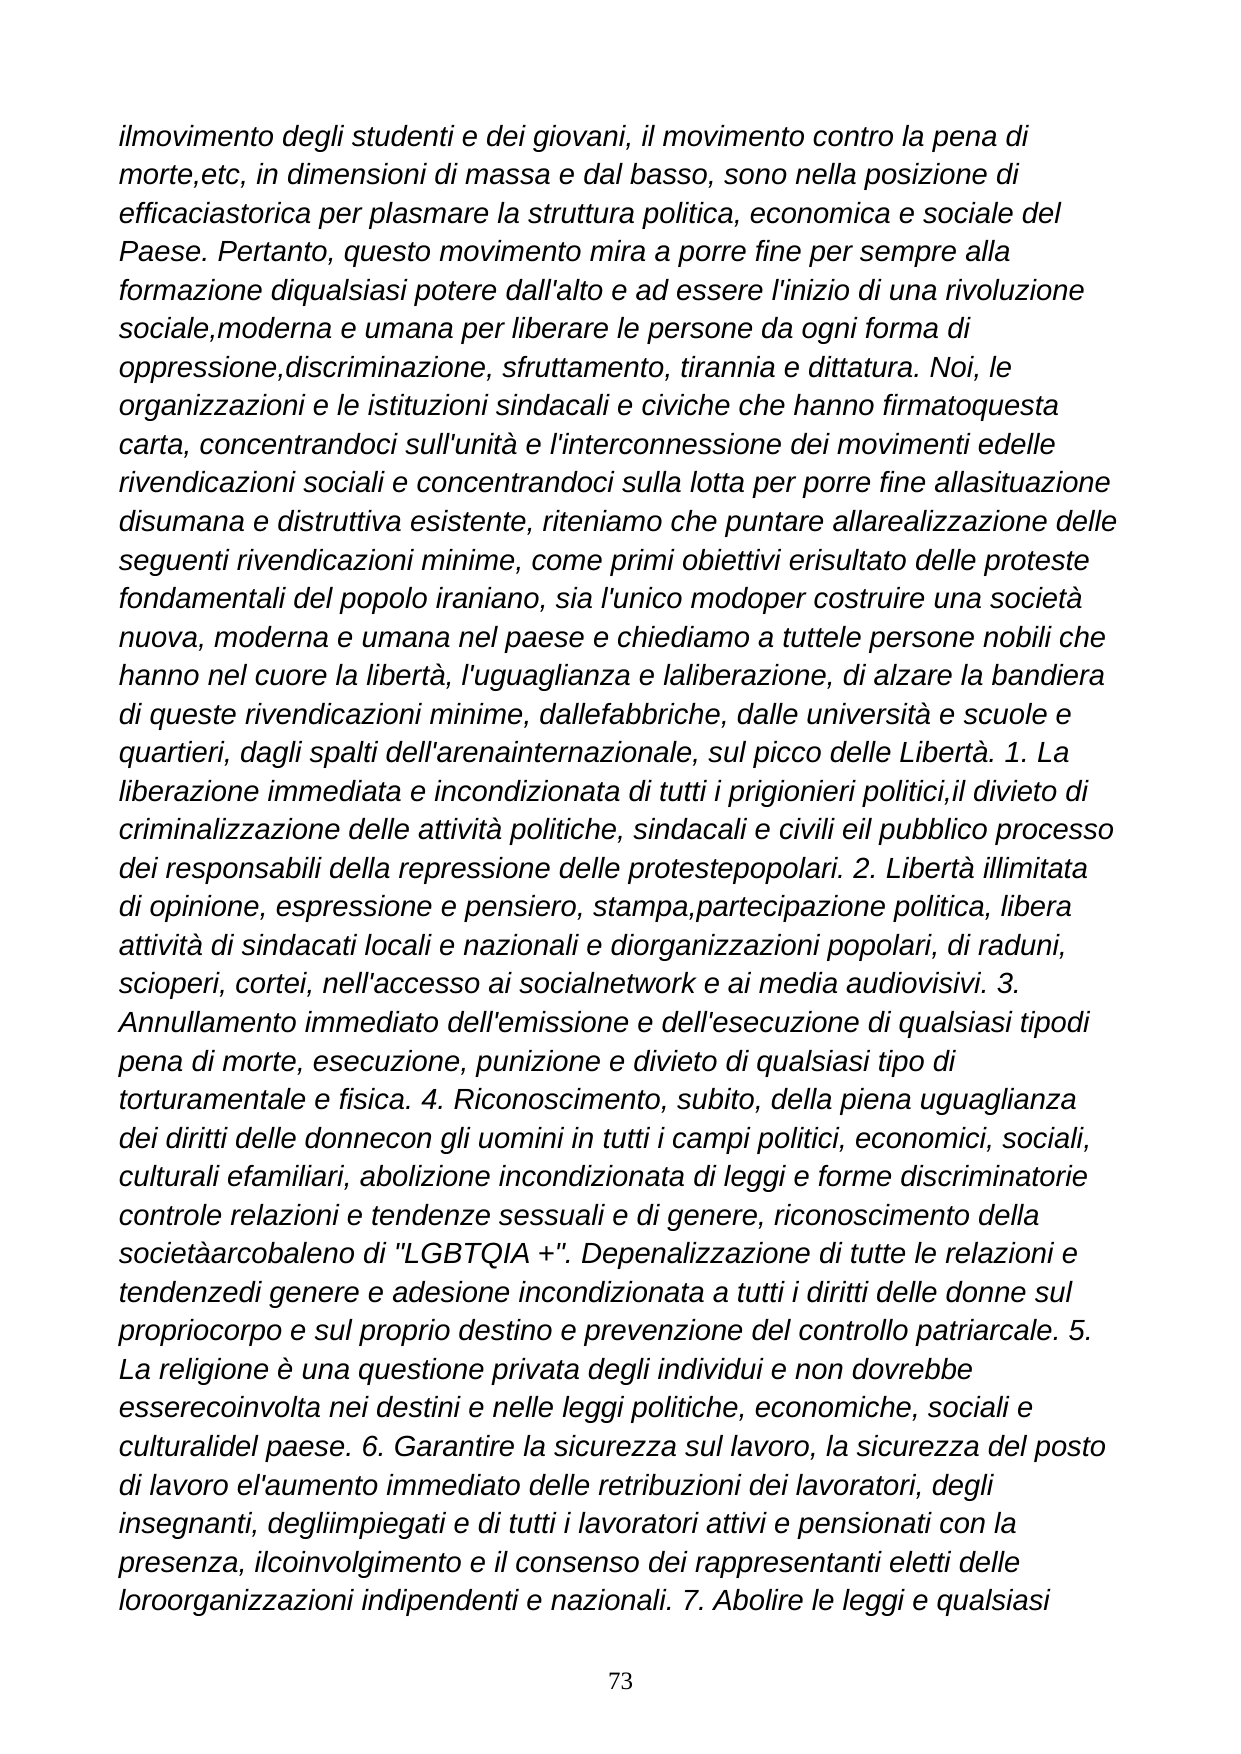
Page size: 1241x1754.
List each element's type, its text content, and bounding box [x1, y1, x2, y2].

text ilmovimento degli studenti e dei giovani, il movimento contro la pena di morte,etc, in dimensioni di massa e dal basso, sono nella posizione di efficaciastorica per plasmare la struttura politica, economica e sociale del Paese. Pertanto, questo movimento mira a porre fine per sempre alla formazione diqualsiasi potere dall'alto e ad essere l'inizio di una rivoluzione sociale,moderna e umana per liberare le persone da ogni forma di oppressione,discriminazione, sfruttamento, tirannia e dittatura. Noi, le organizzazioni e le istituzioni sindacali e civiche che hanno firmatoquesta carta, concentrandoci sull'unità e l'interconnessione dei movimenti edelle rivendicazioni sociali e concentrandoci sulla lotta per porre fine allasituazione disumana e distruttiva esistente, riteniamo che puntare allarealizzazione delle seguenti rivendicazioni minime, come primi obiettivi erisultato delle proteste fondamentali del popolo iraniano, sia l'unico modoper costruire una società nuova, moderna e umana nel paese e chiediamo a tuttele persone nobili che hanno nel cuore la libertà, l'uguaglianza e laliberazione, di alzare la bandiera di queste rivendicazioni minime, dallefabbriche, dalle università e scuole e quartieri, dagli spalti dell'arenainternazionale, sul picco delle Libertà. 1. La liberazione immediata e incondizionata di tutti i prigionieri politici,il divieto di criminalizzazione delle attività politiche, sindacali e civili eil pubblico processo dei responsabili della repressione delle protestepopolari. 2. Libertà illimitata di opinione, espressione e pensiero, stampa,partecipazione politica, libera attività di sindacati locali e nazionali e diorganizzazioni popolari, di raduni, scioperi, cortei, nell'accesso ai socialnetwork e ai media audiovisivi. 3. Annullamento immediato dell'emissione e dell'esecuzione di qualsiasi tipodi pena di morte, esecuzione, punizione e divieto di qualsiasi tipo di torturamentale e fisica. 4. Riconoscimento, subito, della piena uguaglianza dei diritti delle donnecon gli uomini in tutti i campi politici, economici, sociali, culturali efamiliari, abolizione incondizionata di leggi e forme discriminatorie controle relazioni e tendenze sessuali e di genere, riconoscimento della societàarcobaleno di "LGBTQIA +". Depenalizzazione di tutte le relazioni e tendenzedi genere e adesione incondizionata a tutti i diritti delle donne sul propriocorpo e sul proprio destino e prevenzione del controllo patriarcale. 5. La religione è una questione privata degli individui e non dovrebbe esserecoinvolta nei destini e nelle leggi politiche, economiche, sociali e culturalidel paese. 6. Garantire la sicurezza sul lavoro, la sicurezza del posto di lavoro el'aumento immediato delle retribuzioni dei lavoratori, degli insegnanti, degliimpiegati e di tutti i lavoratori attivi e pensionati con la presenza, ilcoinvolgimento e il consenso dei rappresentanti eletti delle loroorganizzazioni indipendenti e nazionali. 7. Abolire le leggi e qualsiasi [118, 118, 1122, 1617]
